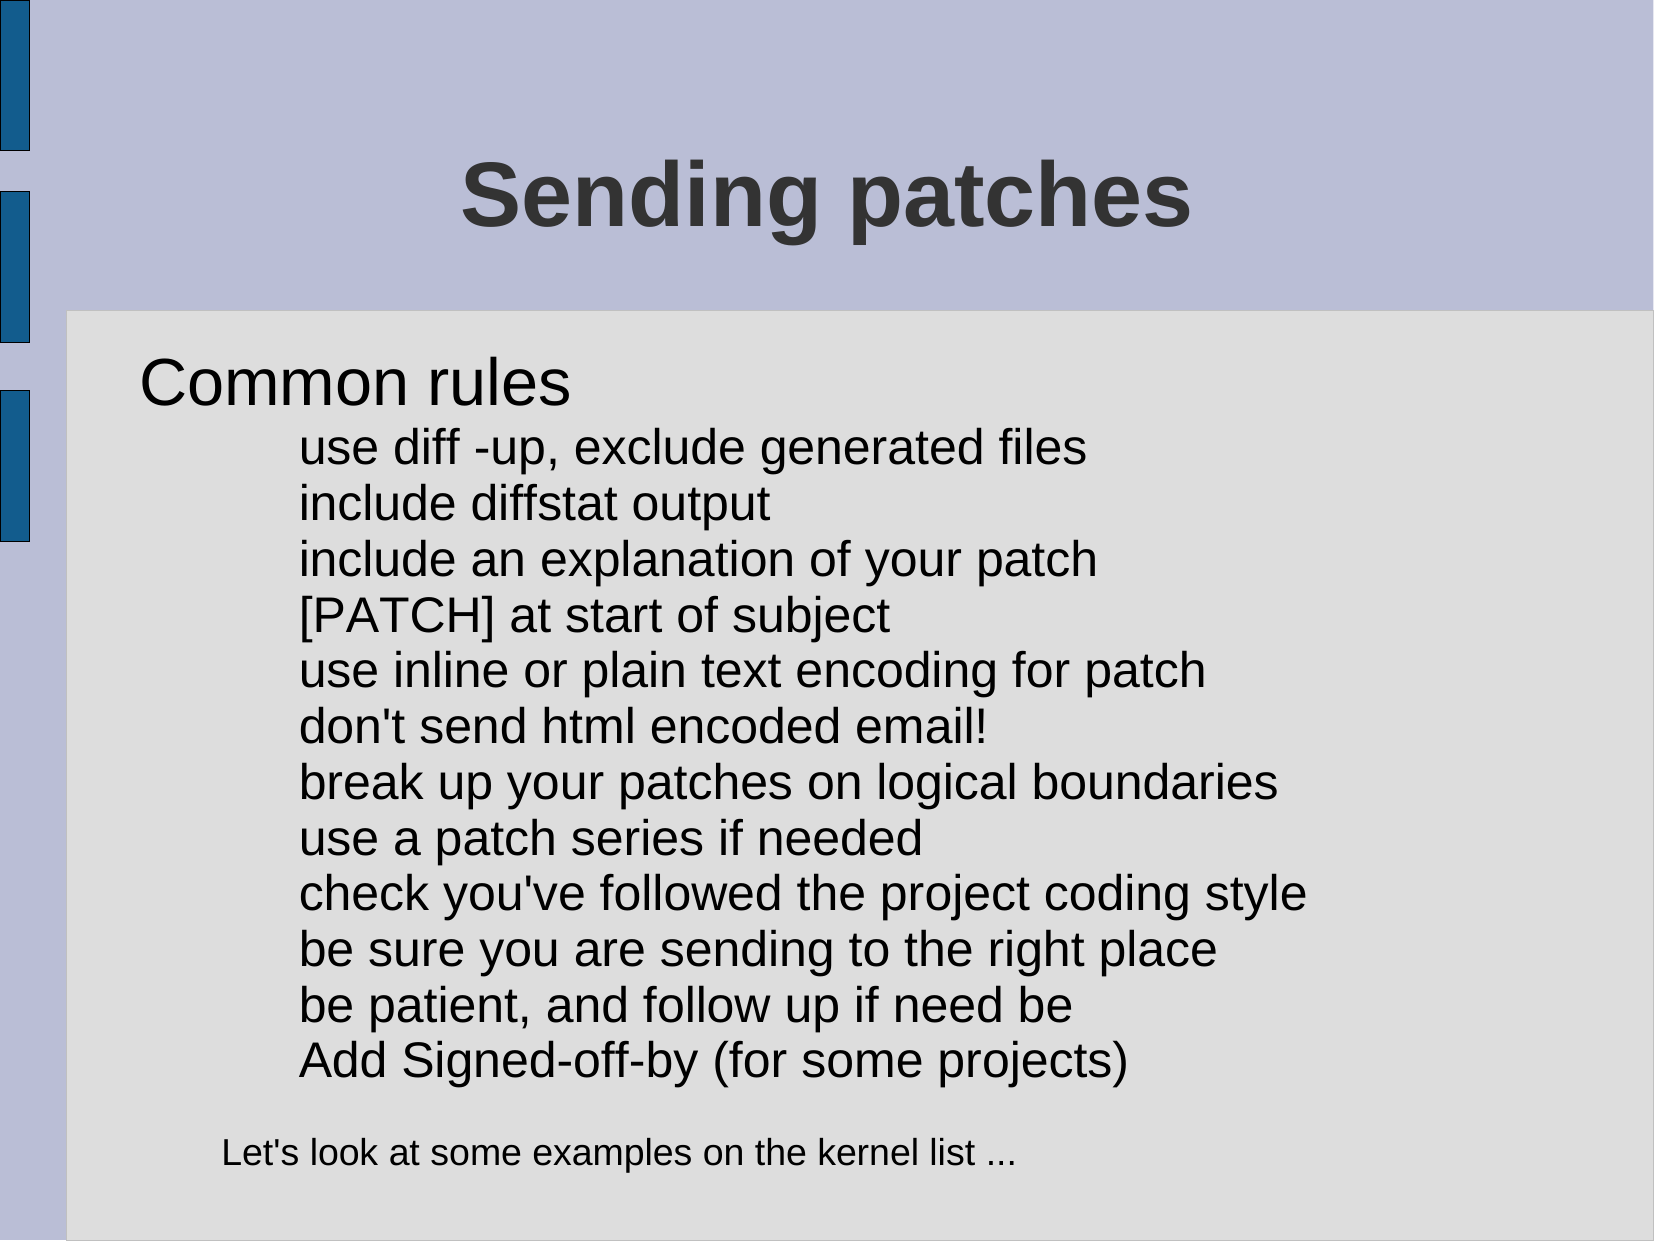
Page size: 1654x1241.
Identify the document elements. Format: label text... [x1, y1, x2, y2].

list Common rules use diff -up, exclude generated files include diffstat output include an explanation of your patch [PATCH] at start of subject use inline or plain text encoding for patch don't send html encoded email! break up your patches on logical boundaries use a patch series if needed check you've followed the project coding style be sure you are sending to the right place be patient, and follow up if need be Add Signed-off-by (for some projects) [121, 344, 1534, 1112]
text_box Let's look at some examples on the kernel list ... [206, 1124, 1418, 1182]
title Sending patches [121, 98, 1534, 291]
